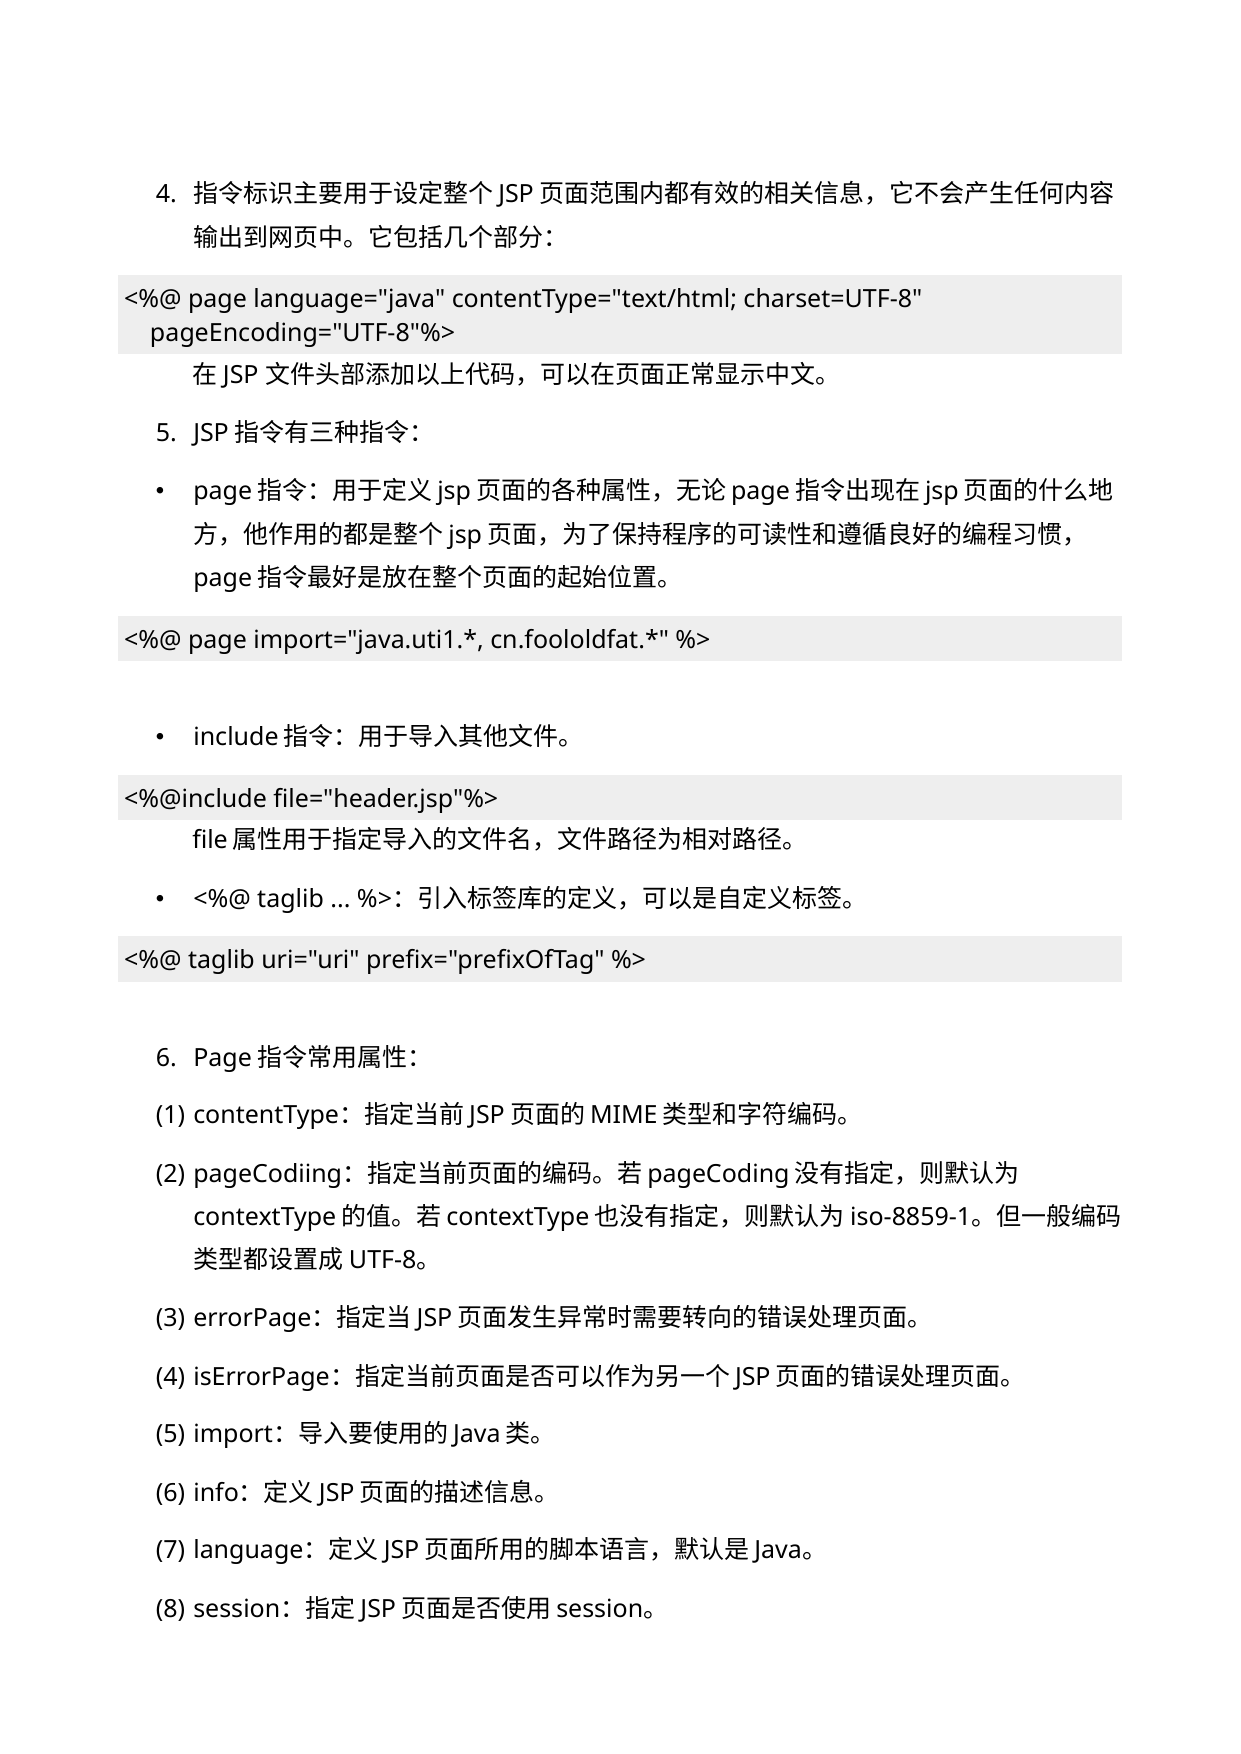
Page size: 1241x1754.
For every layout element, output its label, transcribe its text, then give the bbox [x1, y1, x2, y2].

list 指令标识主要用于设定整个JSP页面范围内都有效的相关信息，它不会产生任何内容输出到网页中。它包括几个部分： [156, 173, 1122, 253]
list language：定义JSP页面所用的脚本语言，默认是Java。 [156, 1530, 1122, 1566]
list isErrorPage：指定当前页面是否可以作为另一个JSP页面的错误处理页面。 [156, 1356, 1122, 1392]
text file属性用于指定导入的文件名，文件路径为相对路径。 [118, 820, 1122, 856]
list errorPage：指定当JSP页面发生异常时需要转向的错误处理页面。 [156, 1298, 1122, 1334]
list session：指定JSP页面是否使用session。 [156, 1588, 1122, 1624]
text 在 JSP 文件头部添加以上代码，可以在页面正常显示中文。 [118, 354, 1122, 391]
list contentType：指定当前JSP页面的MIME类型和字符编码。 [156, 1095, 1122, 1131]
table_header <%@ taglib uri="uri" prefix="prefixOfTag" %> [118, 936, 1122, 982]
list info：定义JSP页面的描述信息。 [156, 1472, 1122, 1508]
table_header <%@include file="header.jsp"%> [118, 775, 1122, 820]
list <%@ taglib ... %>：引入标签库的定义，可以是自定义标签。 [156, 878, 1122, 914]
list pageCodiing：指定当前页面的编码。若pageCoding没有指定，则默认为contextType的值。若contextType也没有指定，则默认为 iso-8859-1。但一般编码类型都设置成 UTF-8。 [156, 1153, 1122, 1276]
list JSP指令有三种指令： [156, 413, 1122, 449]
list page指令：用于定义jsp页面的各种属性，无论page指令出现在jsp页面的什么地方，他作用的都是整个jsp页面，为了保持程序的可读性和遵循良好的编程习惯，page指令最好是放在整个页面的起始位置。 [156, 471, 1122, 594]
table_header <%@ page import="java.uti1.*, cn.foololdfat.*" %> [118, 616, 1122, 661]
list import：导入要使用的Java类。 [156, 1414, 1122, 1450]
list include指令：用于导入其他文件。 [156, 716, 1122, 753]
table_header <%@ page language="java" contentType="text/html; charset=UTF-8" pageEncoding="UTF-8"%> [118, 275, 1122, 354]
list Page指令常用属性： [156, 1037, 1122, 1073]
